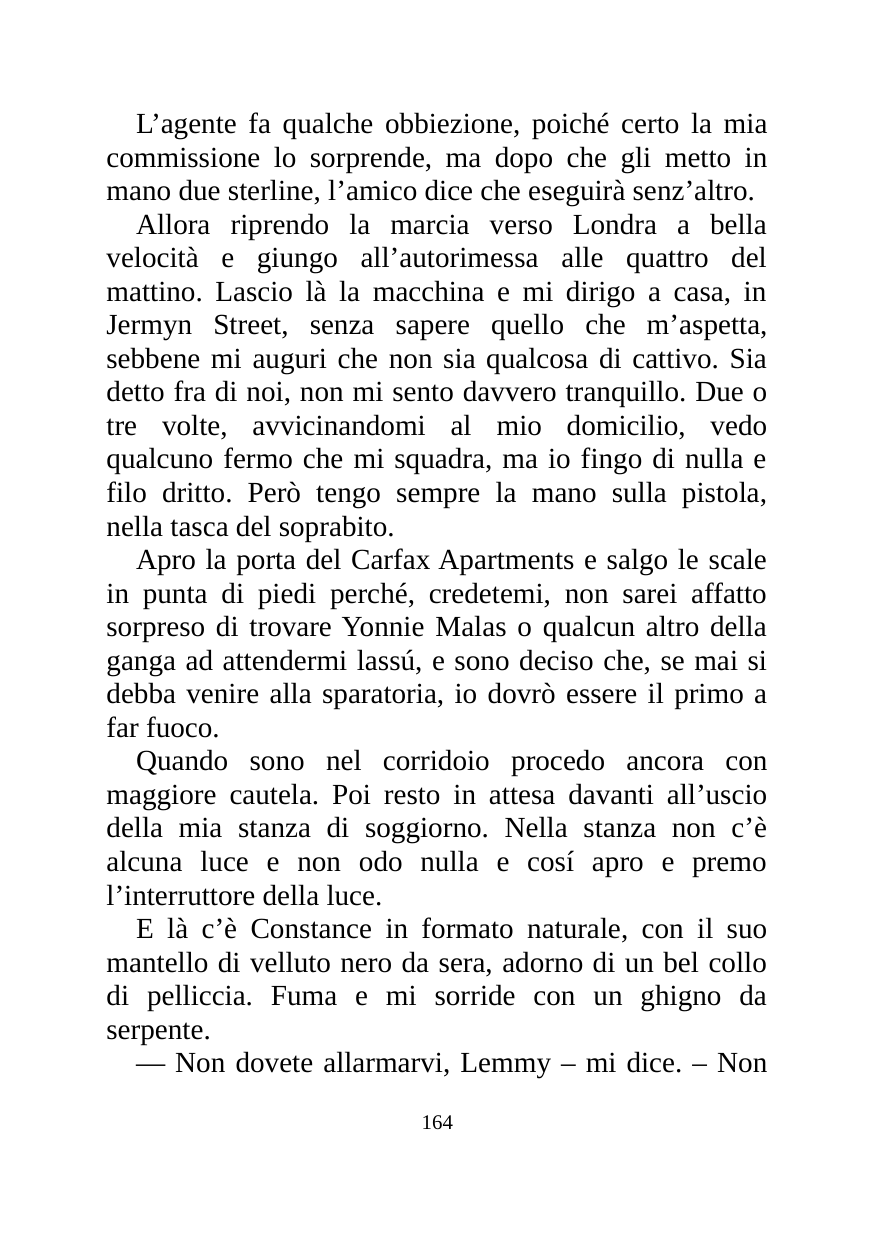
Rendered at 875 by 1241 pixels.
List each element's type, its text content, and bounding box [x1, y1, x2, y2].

text Allora riprendo la marcia verso Londra a bella velocità e giungo all’autorimessa alle quattro del mattino. Lascio là la macchina e mi dirigo a casa, in Jermyn Street, senza sapere quello che m’aspetta, sebbene mi auguri che non sia qualcosa di cattivo. Sia detto fra di noi, non mi sento davvero tranquillo. Due o tre volte, avvicinandomi al mio domicilio, vedo qualcuno fermo che mi squadra, ma io fingo di nulla e filo dritto. Però tengo sempre la mano sulla pistola, nella tasca del soprabito. [106, 207, 768, 542]
text E là c’è Constance in formato naturale, con il suo mantello di velluto nero da sera, adorno di un bel collo di pelliccia. Fuma e mi sorride con un ghigno da serpente. [106, 911, 768, 1045]
text Quando sono nel corridoio procedo ancora con maggiore cautela. Poi resto in attesa davanti all’uscio della mia stanza di soggiorno. Nella stanza non c’è alcuna luce e non odo nulla e cosí apro e premo l’interruttore della luce. [106, 743, 768, 911]
text Apro la porta del Carfax Apartments e salgo le scale in punta di piedi perché, credetemi, non sarei affatto sorpreso di trovare Yonnie Malas o qualcun altro della ganga ad attendermi lassú, e sono deciso che, se mai si debba venire alla sparatoria, io dovrò essere il primo a far fuoco. [106, 542, 768, 743]
text L’agente fa qualche obbiezione, poiché certo la mia commissione lo sorprende, ma dopo che gli metto in mano due sterline, l’amico dice che eseguirà senz’altro. [106, 106, 768, 207]
text — Non dovete allarmarvi, Lemmy – mi dice. – Non [106, 1045, 768, 1079]
